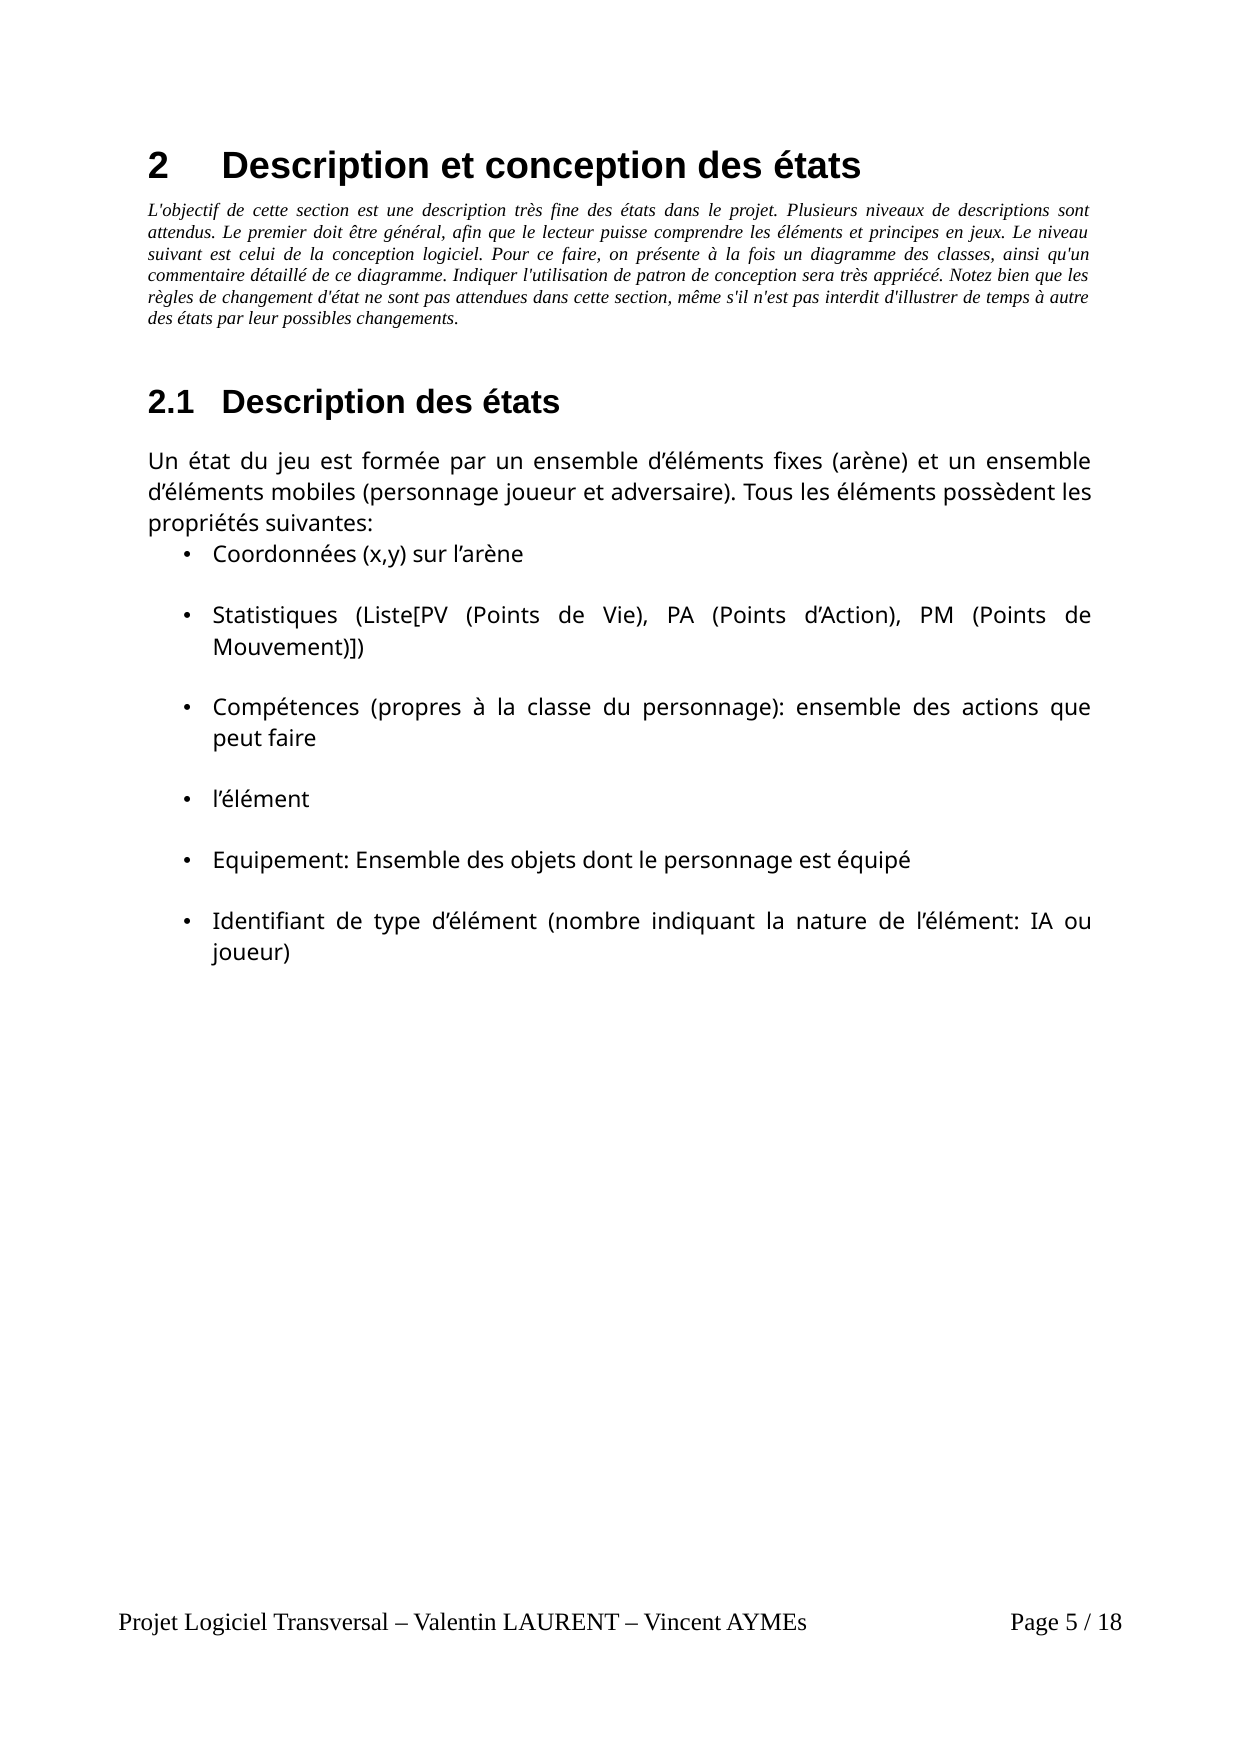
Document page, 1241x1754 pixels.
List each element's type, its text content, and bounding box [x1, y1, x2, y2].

subtitle Description et conception des états [148, 143, 1093, 187]
subtitle Description des états [148, 382, 1093, 421]
list l’élément [183, 783, 1093, 814]
list Statistiques (Liste[PV (Points de Vie), PA (Points d’Action), PM (Points de Mouvement)]) [183, 599, 1093, 662]
list Equipement: Ensemble des objets dont le personnage est équipé [183, 844, 1093, 875]
list Coordonnées (x,y) sur l’arène [183, 538, 1093, 570]
text L'objectif de cette section est une description très fine des états dans le projet. Plusieurs niveaux de descriptions sont attendus. Le premier doit être général, afin que le lecteur puisse comprendre les éléments et principes en jeux. Le niveau suivant est celui de la conception logiciel. Pour ce faire, on présente à la fois un diagramme des classes, ainsi qu'un commentaire détaillé de ce diagramme. Indiquer l'utilisation de patron de conception sera très appriécé. Notez bien que les règles de changement d'état ne sont pas attendues dans cette section, même s'il n'est pas interdit d'illustrer de temps à autre des états par leur possibles changements. [148, 199, 1093, 329]
list Identifiant de type d’élément (nombre indiquant la nature de l’élément: IA ou joueur) [183, 904, 1093, 967]
list Compétences (propres à la classe du personnage): ensemble des actions que peut faire [183, 691, 1093, 754]
text Un état du jeu est formée par un ensemble d’éléments fixes (arène) et un ensemble d’éléments mobiles (personnage joueur et adversaire). Tous les éléments possèdent les propriétés suivantes: [148, 445, 1093, 538]
